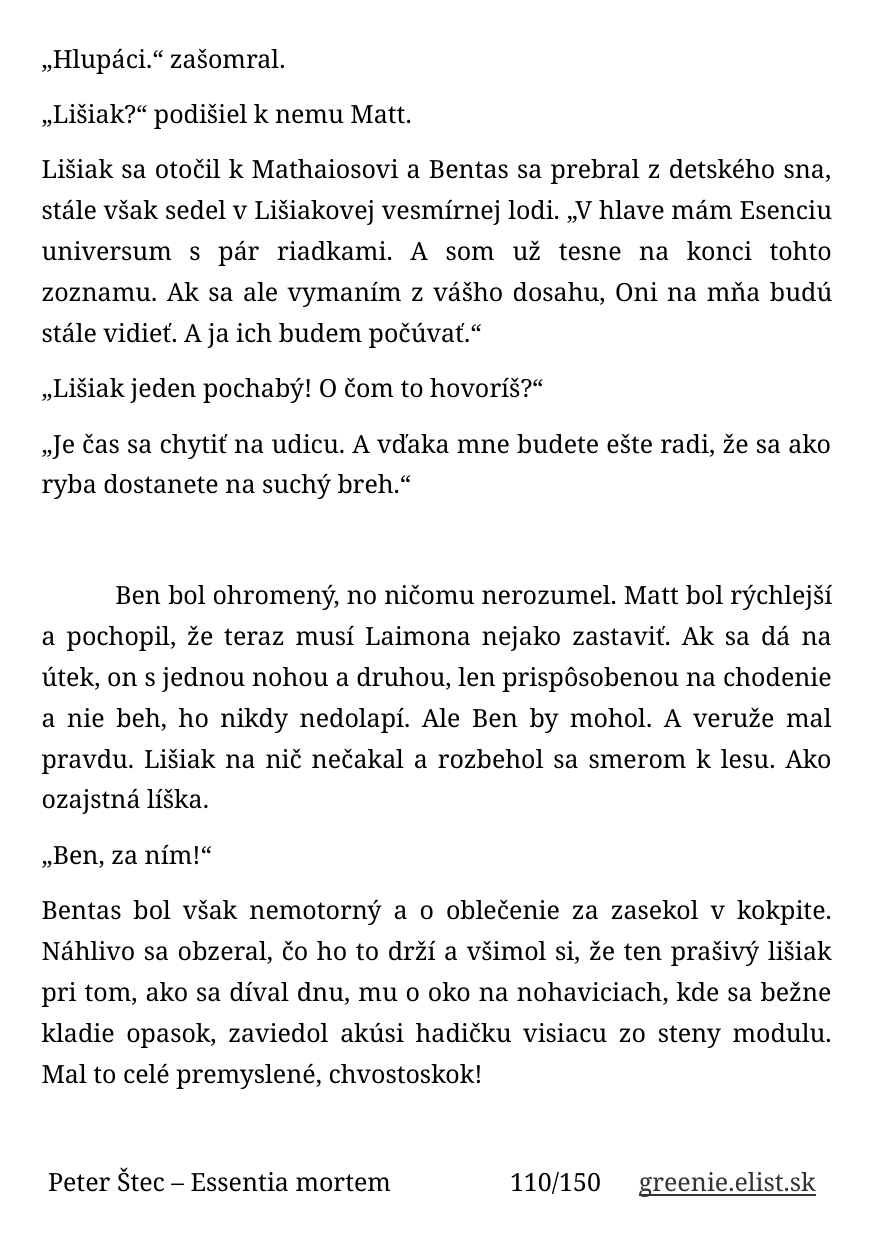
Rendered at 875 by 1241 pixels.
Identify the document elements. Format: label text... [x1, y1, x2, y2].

text „Ben, za ním!“ [41, 838, 833, 872]
text „Lišiak jeden pochabý! O čom to hovoríš?“ [41, 371, 833, 405]
text Ben bol ohromený, no ničomu nerozumel. Matt bol rýchlejší a pochopil, že teraz musí Laimona nejako zastaviť. Ak sa dá na útek, on s jednou nohou a druhou, len prispôsobenou na chodenie a nie beh, ho nikdy nedolapí. Ale Ben by mohol. A veruže mal pravdu. Lišiak na nič nečakal a rozbehol sa smerom k lesu. Ako ozajstná líška. [41, 578, 833, 816]
text „Je čas sa chytiť na udicu. A vďaka mne budete ešte radi, že sa ako ryba dostanete na suchý breh.“ [41, 426, 833, 501]
text „Lišiak?“ podišiel k nemu Matt. [41, 97, 833, 131]
text Lišiak sa otočil k Mathaiosovi a Bentas sa prebral z detského sna, stále však sedel v Lišiakovej vesmírnej lodi. „V hlave mám Esenciu universum s pár riadkami. A som už tesne na konci tohto zoznamu. Ak sa ale vymaním z vášho dosahu, Oni na mňa budú stále vidieť. A ja ich budem počúvať.“ [41, 152, 833, 349]
text Bentas bol však nemotorný a o oblečenie za zasekol v kokpite. Náhlivo sa obzeral, čo ho to drží a všimol si, že ten prašivý lišiak pri tom, ako sa díval dnu, mu o oko na nohaviciach, kde sa bežne kladie opasok, zaviedol akúsi hadičku visiacu zo steny modulu. Mal to celé premyslené, chvostoskok! [41, 893, 833, 1090]
text „Hlupáci.“ zašomral. [41, 41, 833, 75]
